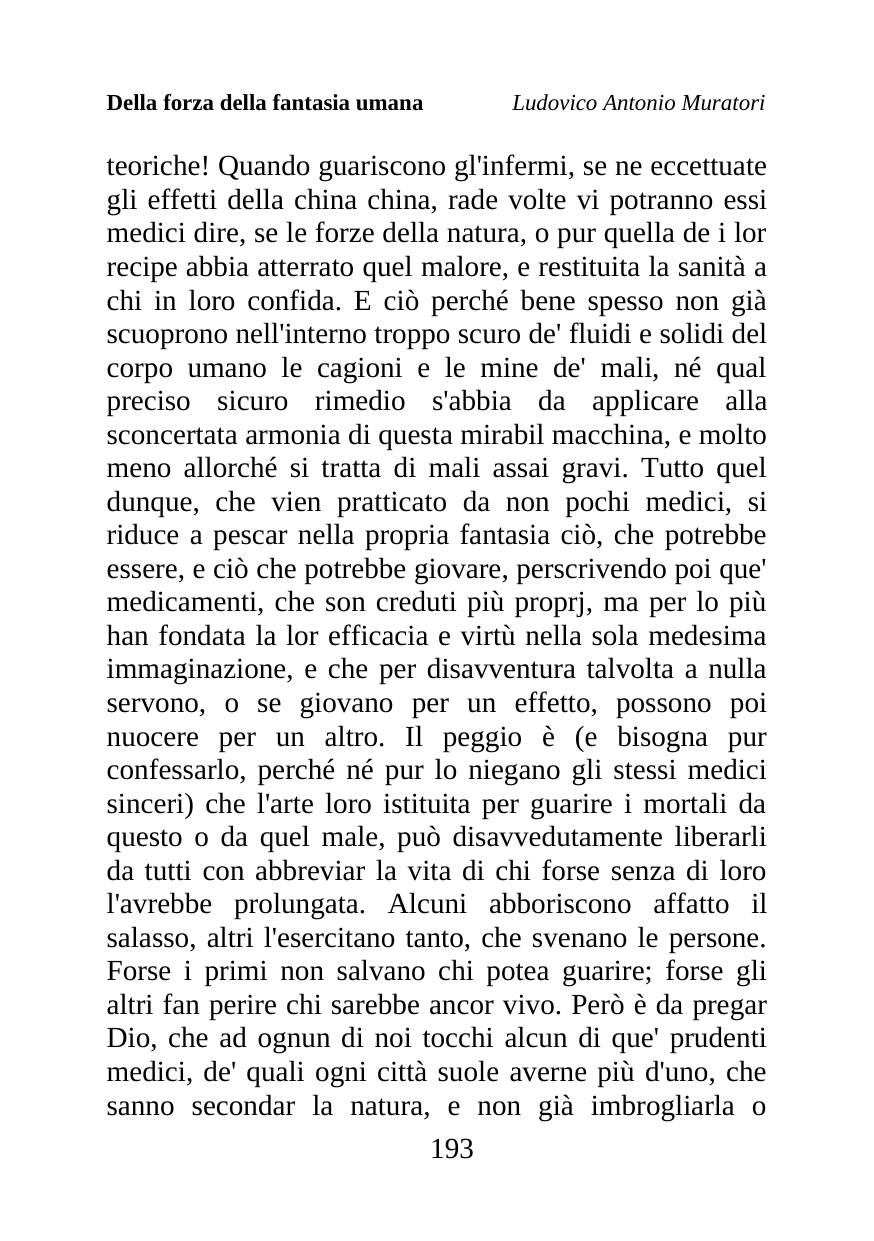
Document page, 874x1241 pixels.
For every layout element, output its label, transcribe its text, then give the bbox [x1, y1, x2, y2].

text teoriche! Quando guariscono gl'infermi, se ne eccettuate gli effetti della china china, rade volte vi potranno essi medici dire, se le forze della natura, o pur quella de i lor recipe abbia atterrato quel malore, e restituita la sanità a chi in loro confida. E ciò perché bene spesso non già scuoprono nell'interno troppo scuro de' fluidi e solidi del corpo umano le cagioni e le mine de' mali, né qual preciso sicuro rimedio s'abbia da applicare alla sconcertata armonia di questa mirabil macchina, e molto meno allorché si tratta di mali assai gravi. Tutto quel dunque, che vien pratticato da non pochi medici, si riduce a pescar nella propria fantasia ciò, che potrebbe essere, e ciò che potrebbe giovare, perscrivendo poi que' medicamenti, che son creduti più proprj, ma per lo più han fondata la lor efficacia e virtù nella sola medesima immaginazione, e che per disavventura talvolta a nulla servono, o se giovano per un effetto, possono poi nuocere per un altro. Il peggio è (e bisogna pur confessarlo, perché né pur lo niegano gli stessi medici sinceri) che l'arte loro istituita per guarire i mortali da questo o da quel male, può disavvedutamente liberarli da tutti con abbreviar la vita di chi forse senza di loro l'avrebbe prolungata. Alcuni abboriscono affatto il salasso, altri l'esercitano tanto, che svenano le persone. Forse i primi non salvano chi potea guarire; forse gli altri fan perire chi sarebbe ancor vivo. Però è da pregar Dio, che ad ognun di noi tocchi alcun di que' prudenti medici, de' quali ogni città suole averne più d'uno, che sanno secondar la natura, e non già imbrogliarla o [106, 148, 768, 1121]
